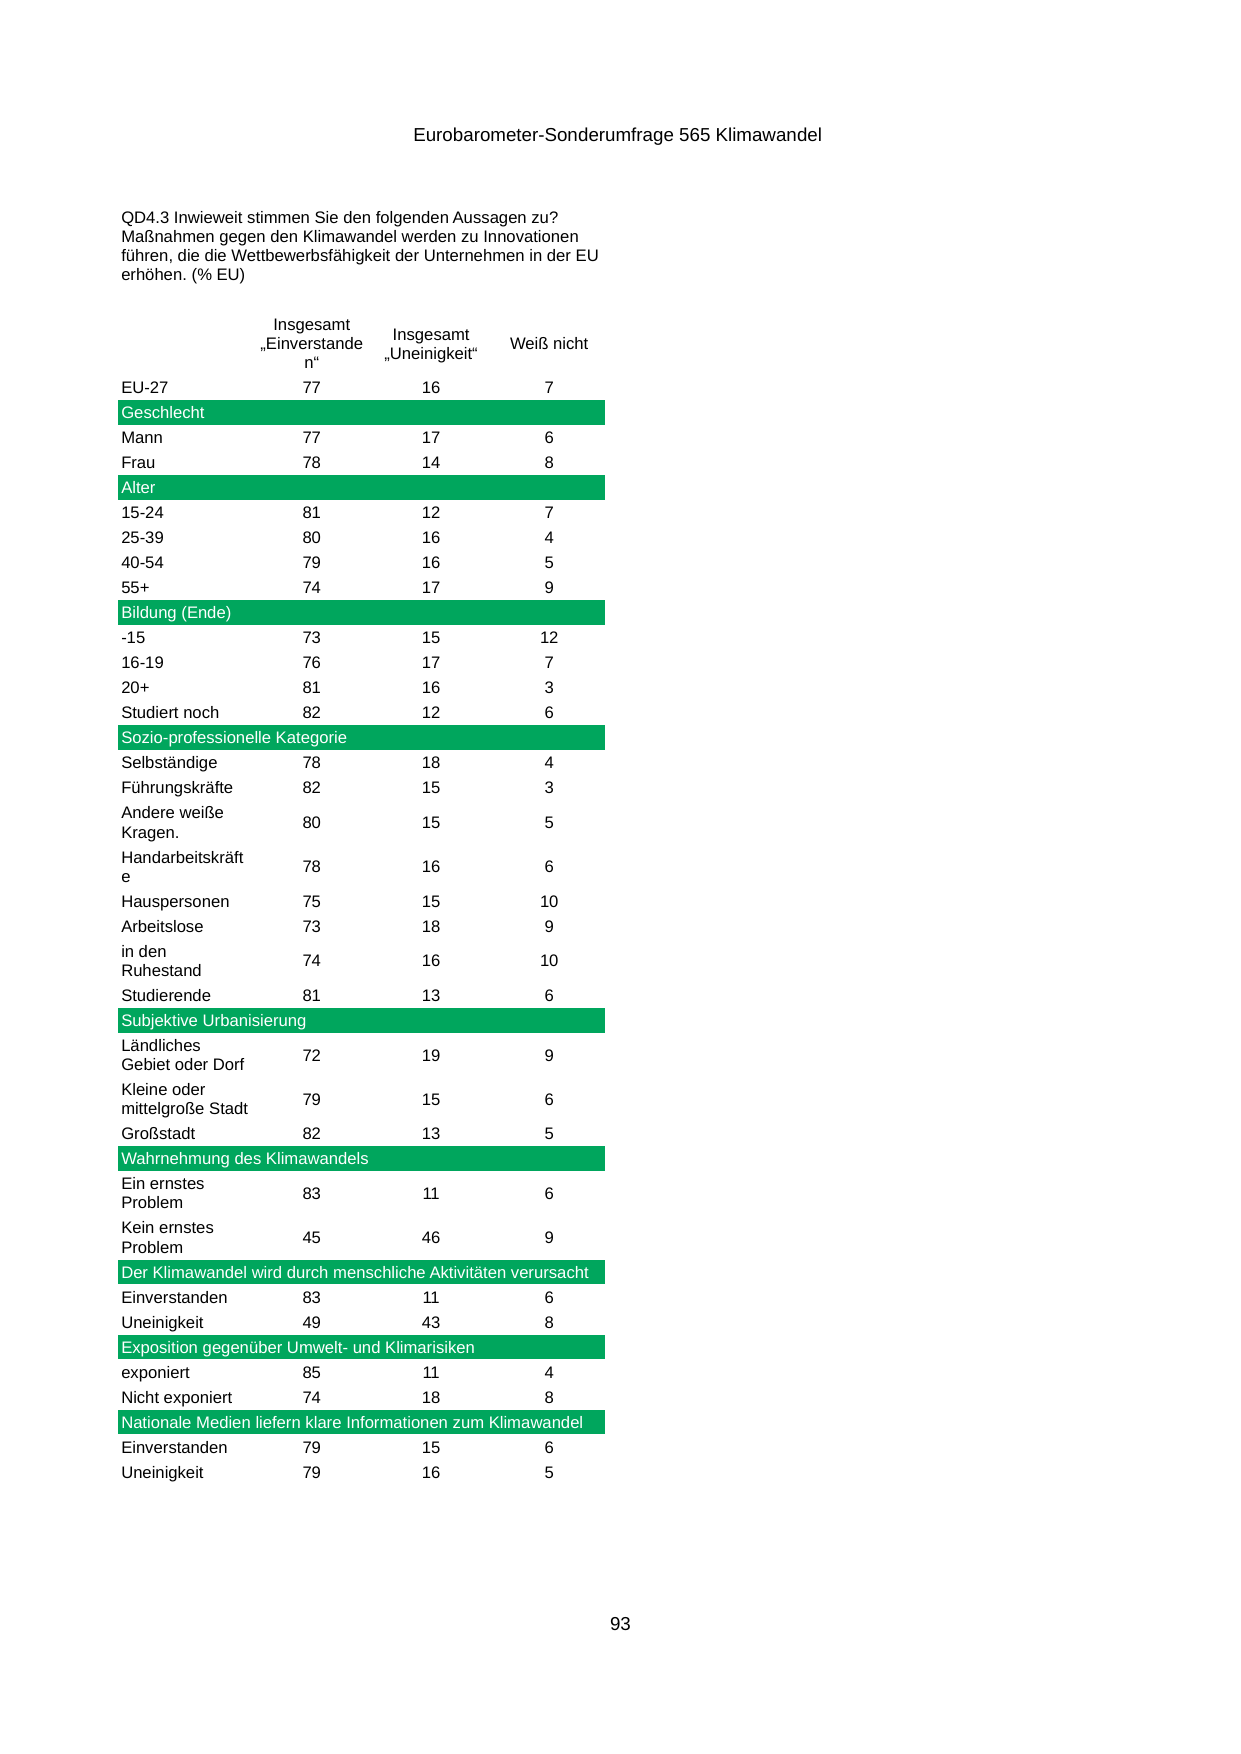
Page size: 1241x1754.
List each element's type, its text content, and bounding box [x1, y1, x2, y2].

table_cell Handarbeitskräfte [118, 845, 254, 889]
table_cell Der Klimawandel wird durch menschliche Aktivitäten verursacht [118, 1260, 605, 1284]
table_cell Andere weiße Kragen. [118, 800, 254, 844]
table_cell 7 [493, 375, 605, 400]
table_cell 6 [493, 1435, 605, 1459]
table_cell Mann [118, 425, 254, 450]
table_cell 46 [369, 1215, 492, 1259]
table_cell 16 [369, 845, 492, 889]
table_cell 13 [369, 1121, 492, 1146]
table_cell 7 [493, 650, 605, 675]
table_cell Nicht exponiert [118, 1385, 254, 1409]
table_cell 9 [493, 914, 605, 939]
table_cell 15 [369, 775, 492, 800]
table_cell 18 [369, 1385, 492, 1409]
table_cell 45 [254, 1215, 369, 1259]
table_cell 12 [369, 700, 492, 725]
table_cell 80 [254, 525, 369, 550]
table_cell 20+ [118, 675, 254, 700]
table_cell 8 [493, 1385, 605, 1409]
table_header QD4.3 Inwieweit stimmen Sie den folgenden Aussagen zu? Maßnahmen gegen den Klimawandel werden zu Innovationen führen, die die Wettbewerbsfähigkeit der Unternehmen in der EU erhöhen. (% EU) [118, 205, 605, 287]
table_cell 16 [369, 1460, 492, 1484]
table_cell 43 [369, 1310, 492, 1334]
table_cell 25-39 [118, 525, 254, 550]
table_cell Kleine oder mittelgroße Stadt [118, 1077, 254, 1121]
table_cell Weiß nicht [493, 312, 605, 375]
table_cell 15 [369, 1435, 492, 1459]
table_cell exponiert [118, 1360, 254, 1384]
table_cell Großstadt [118, 1121, 254, 1146]
table_cell 81 [254, 675, 369, 700]
table_cell 6 [493, 1171, 605, 1215]
table_cell 6 [493, 1285, 605, 1309]
table_cell 78 [254, 750, 369, 775]
table_cell 11 [369, 1171, 492, 1215]
table_cell -15 [118, 625, 254, 650]
table_cell 79 [254, 1435, 369, 1459]
table_cell Bildung (Ende) [118, 600, 605, 625]
table_cell Geschlecht [118, 400, 605, 425]
table_cell 8 [493, 1310, 605, 1334]
table_cell Einverstanden [118, 1285, 254, 1309]
table_cell 79 [254, 1077, 369, 1121]
table_cell 6 [493, 845, 605, 889]
table_cell 19 [369, 1033, 492, 1077]
table_cell Insgesamt „Einverstanden“ [254, 312, 369, 375]
table_cell 12 [369, 500, 492, 525]
table_cell 16 [369, 675, 492, 700]
table_cell 77 [254, 375, 369, 400]
table_cell 12 [493, 625, 605, 650]
table_cell Wahrnehmung des Klimawandels [118, 1146, 605, 1171]
table_cell 4 [493, 1360, 605, 1384]
table_cell Uneinigkeit [118, 1460, 254, 1484]
table_cell 16 [369, 525, 492, 550]
table_cell Ländliches Gebiet oder Dorf [118, 1033, 254, 1077]
table_cell 4 [493, 525, 605, 550]
table_cell 72 [254, 1033, 369, 1077]
table_cell Sozio-professionelle Kategorie [118, 725, 605, 750]
table_cell [118, 287, 254, 312]
table_cell 6 [493, 425, 605, 450]
table_cell 83 [254, 1171, 369, 1215]
table_cell 16 [369, 550, 492, 575]
table_cell 15 [369, 800, 492, 844]
table_cell Alter [118, 475, 605, 500]
table_cell 18 [369, 914, 492, 939]
table_cell 49 [254, 1310, 369, 1334]
table_cell 5 [493, 550, 605, 575]
table_cell 9 [493, 1033, 605, 1077]
table_cell [369, 287, 492, 312]
table_cell 6 [493, 983, 605, 1008]
table_cell 16-19 [118, 650, 254, 675]
table_cell 15 [369, 889, 492, 914]
table_cell 78 [254, 845, 369, 889]
table_cell Nationale Medien liefern klare Informationen zum Klimawandel [118, 1410, 605, 1434]
table_cell 7 [493, 500, 605, 525]
table_cell 80 [254, 800, 369, 844]
table_cell Arbeitslose [118, 914, 254, 939]
table_cell 75 [254, 889, 369, 914]
table_cell 76 [254, 650, 369, 675]
table_cell 10 [493, 889, 605, 914]
table_cell 79 [254, 550, 369, 575]
table_cell 79 [254, 1460, 369, 1484]
table_cell Selbständige [118, 750, 254, 775]
table_cell 6 [493, 1077, 605, 1121]
table_cell [493, 287, 605, 312]
table_cell 15 [369, 1077, 492, 1121]
table_cell 11 [369, 1360, 492, 1384]
table_cell Subjektive Urbanisierung [118, 1008, 605, 1033]
table_cell [254, 287, 369, 312]
table_cell 17 [369, 575, 492, 600]
table_cell 10 [493, 939, 605, 983]
table_cell Kein ernstes Problem [118, 1215, 254, 1259]
table_cell 74 [254, 1385, 369, 1409]
table_cell 77 [254, 425, 369, 450]
table_cell 85 [254, 1360, 369, 1384]
table_cell 18 [369, 750, 492, 775]
table_cell 17 [369, 650, 492, 675]
table_cell 73 [254, 625, 369, 650]
table_cell in den Ruhestand [118, 939, 254, 983]
table_cell 4 [493, 750, 605, 775]
table_cell Ein ernstes Problem [118, 1171, 254, 1215]
table_cell Frau [118, 450, 254, 475]
table_cell Studiert noch [118, 700, 254, 725]
table_cell 73 [254, 914, 369, 939]
table_cell 5 [493, 1460, 605, 1484]
table_cell 83 [254, 1285, 369, 1309]
table_cell 14 [369, 450, 492, 475]
table_cell 5 [493, 1121, 605, 1146]
table_cell EU-27 [118, 375, 254, 400]
table_cell 16 [369, 939, 492, 983]
table_cell 3 [493, 775, 605, 800]
table_cell 74 [254, 575, 369, 600]
table_cell 82 [254, 775, 369, 800]
table_cell Einverstanden [118, 1435, 254, 1459]
table_cell 5 [493, 800, 605, 844]
table_cell 15-24 [118, 500, 254, 525]
table_cell 17 [369, 425, 492, 450]
table_cell 8 [493, 450, 605, 475]
table_cell 11 [369, 1285, 492, 1309]
table_cell 13 [369, 983, 492, 1008]
table_cell 78 [254, 450, 369, 475]
table_cell 55+ [118, 575, 254, 600]
table_cell 15 [369, 625, 492, 650]
table_cell 9 [493, 575, 605, 600]
table_cell Studierende [118, 983, 254, 1008]
table_cell 81 [254, 983, 369, 1008]
table_cell Führungskräfte [118, 775, 254, 800]
table_cell 3 [493, 675, 605, 700]
table_cell Insgesamt „Uneinigkeit“ [369, 312, 492, 375]
table_cell 82 [254, 700, 369, 725]
table_cell 74 [254, 939, 369, 983]
table_cell [118, 312, 254, 375]
table_cell Hauspersonen [118, 889, 254, 914]
table_cell 40-54 [118, 550, 254, 575]
table_cell 81 [254, 500, 369, 525]
table_cell 9 [493, 1215, 605, 1259]
table_cell 82 [254, 1121, 369, 1146]
table_cell 16 [369, 375, 492, 400]
table_cell Uneinigkeit [118, 1310, 254, 1334]
table_cell Exposition gegenüber Umwelt- und Klimarisiken [118, 1335, 605, 1359]
table_cell 6 [493, 700, 605, 725]
